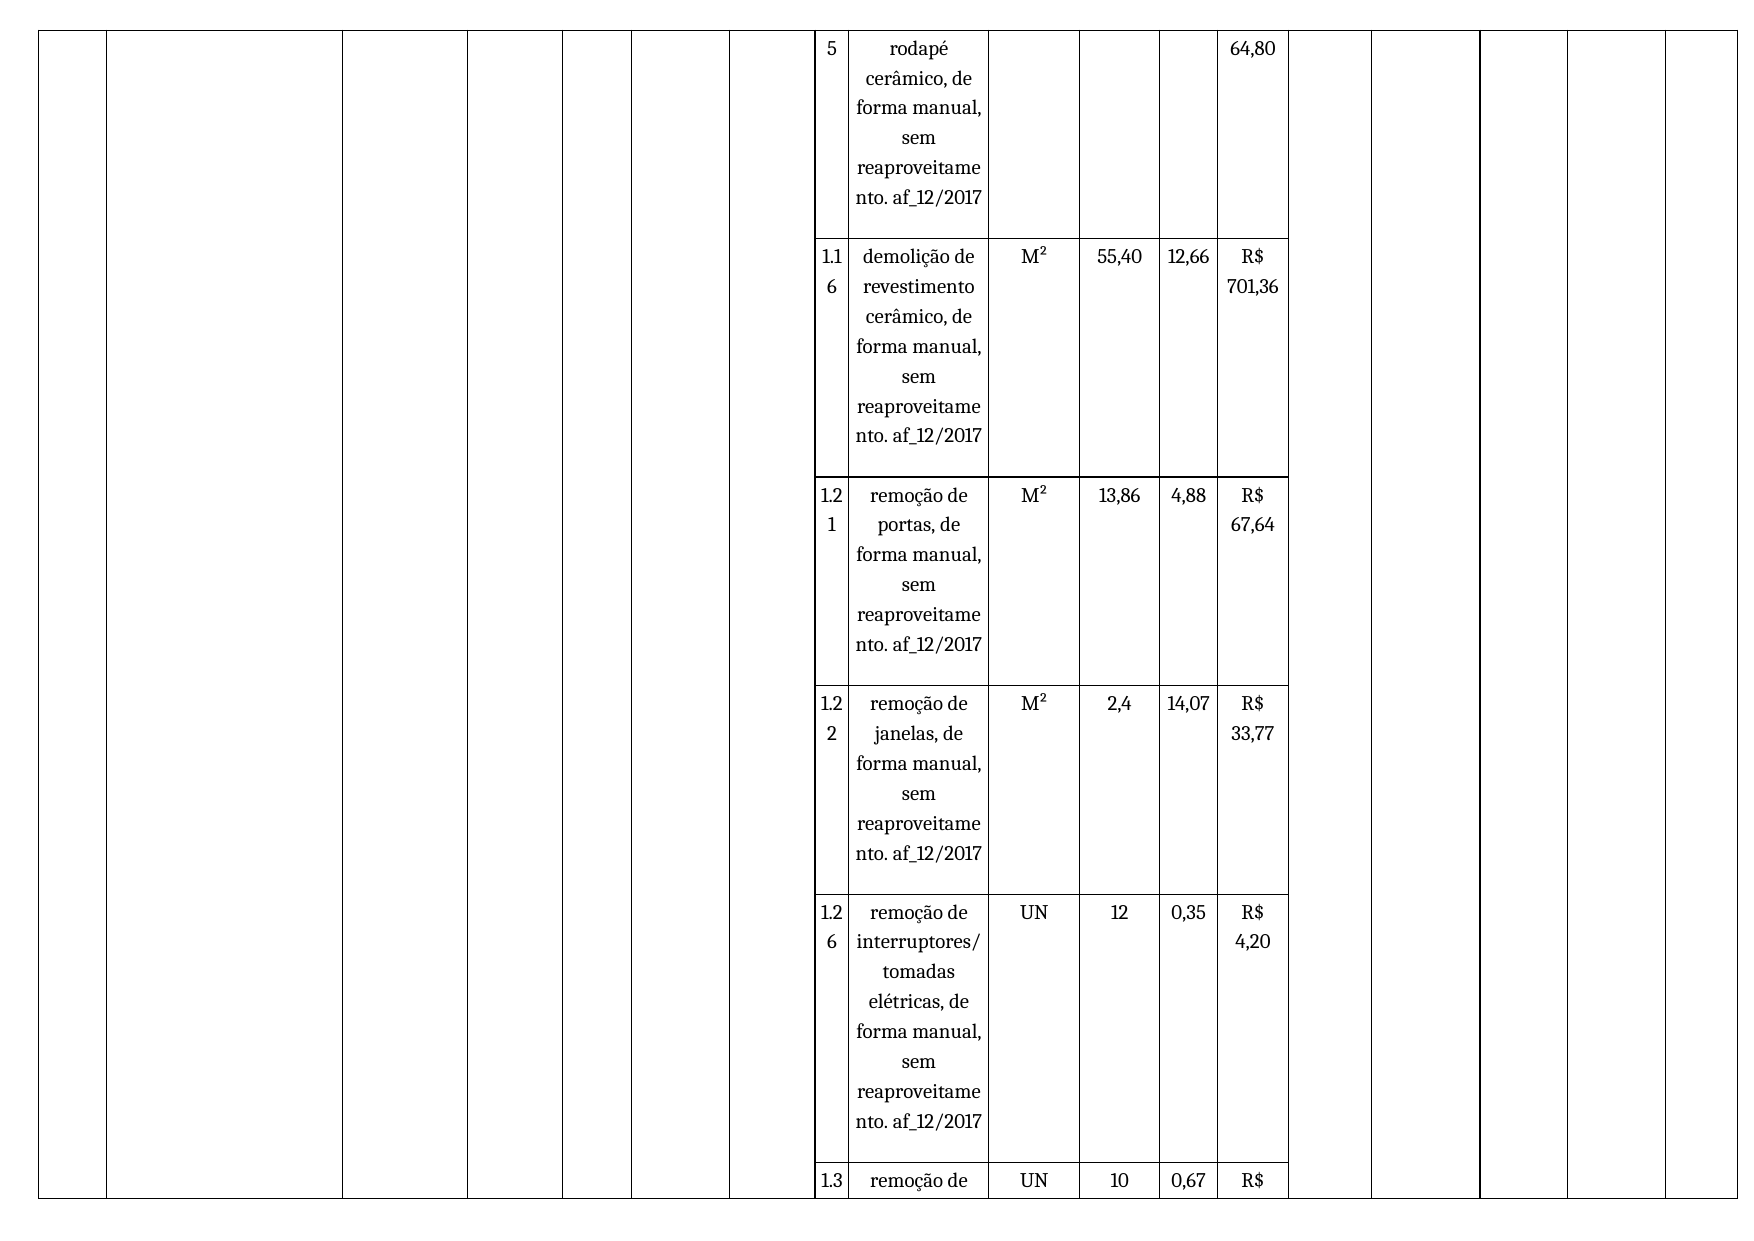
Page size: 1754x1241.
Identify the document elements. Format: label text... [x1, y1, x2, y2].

table_cell R$ 4,20 [1218, 895, 1288, 1162]
table_cell [468, 31, 562, 1198]
table_cell 2,4 [1080, 686, 1159, 893]
table_cell M² [989, 686, 1079, 893]
table_cell 64,80 [1218, 31, 1288, 238]
table_cell rodapé cerâmico, de forma manual, sem reaproveitamento. af_12/2017 [849, 31, 988, 238]
table_cell 4,88 [1160, 478, 1217, 685]
table_cell 0,35 [1160, 895, 1217, 1162]
table_cell 12,66 [1160, 239, 1217, 476]
table_cell [1080, 31, 1159, 238]
table_cell R$ 67,64 [1218, 478, 1288, 685]
table_cell 14,07 [1160, 686, 1217, 893]
table_cell remoção de portas, de forma manual, sem reaproveitamento. af_12/2017 [849, 478, 988, 685]
table_cell remoção de [849, 1163, 988, 1198]
table_cell R$ [1218, 1163, 1288, 1198]
table_cell [1289, 31, 1371, 1198]
table_cell 13,86 [1080, 478, 1159, 685]
table_cell 55,40 [1080, 239, 1159, 476]
table_cell 1.26 [816, 895, 848, 1162]
table_cell 1.3 [816, 1163, 848, 1198]
table_cell R$ 701,36 [1218, 239, 1288, 476]
table_cell [107, 31, 342, 1198]
table_cell [1160, 31, 1217, 238]
table_cell UN [989, 895, 1079, 1162]
table_cell 1.22 [816, 686, 848, 893]
table_cell [1568, 31, 1665, 1198]
table_cell [730, 31, 814, 1198]
table_cell M² [989, 478, 1079, 685]
table_cell 10 [1080, 1163, 1159, 1198]
table_cell M² [989, 239, 1079, 476]
table_cell [39, 31, 106, 1198]
table_cell 1.16 [816, 239, 848, 476]
table_cell 5 [816, 31, 848, 238]
table_cell [343, 31, 467, 1198]
table_cell [1372, 31, 1479, 1198]
table_cell 12 [1080, 895, 1159, 1162]
table_cell remoção de janelas, de forma manual, sem reaproveitamento. af_12/2017 [849, 686, 988, 893]
table_cell [632, 31, 729, 1198]
table_cell R$ 33,77 [1218, 686, 1288, 893]
table_cell remoção de interruptores/tomadas elétricas, de forma manual, sem reaproveitamento. af_12/2017 [849, 895, 988, 1162]
table_cell [1481, 31, 1567, 1198]
table_cell 1.21 [816, 478, 848, 685]
table_cell [563, 31, 631, 1198]
table_cell [1666, 31, 1737, 1198]
table_cell [989, 31, 1079, 238]
table_cell UN [989, 1163, 1079, 1198]
table_cell 0,67 [1160, 1163, 1217, 1198]
table_cell demolição de revestimento cerâmico, de forma manual, sem reaproveitamento. af_12/2017 [849, 239, 988, 476]
